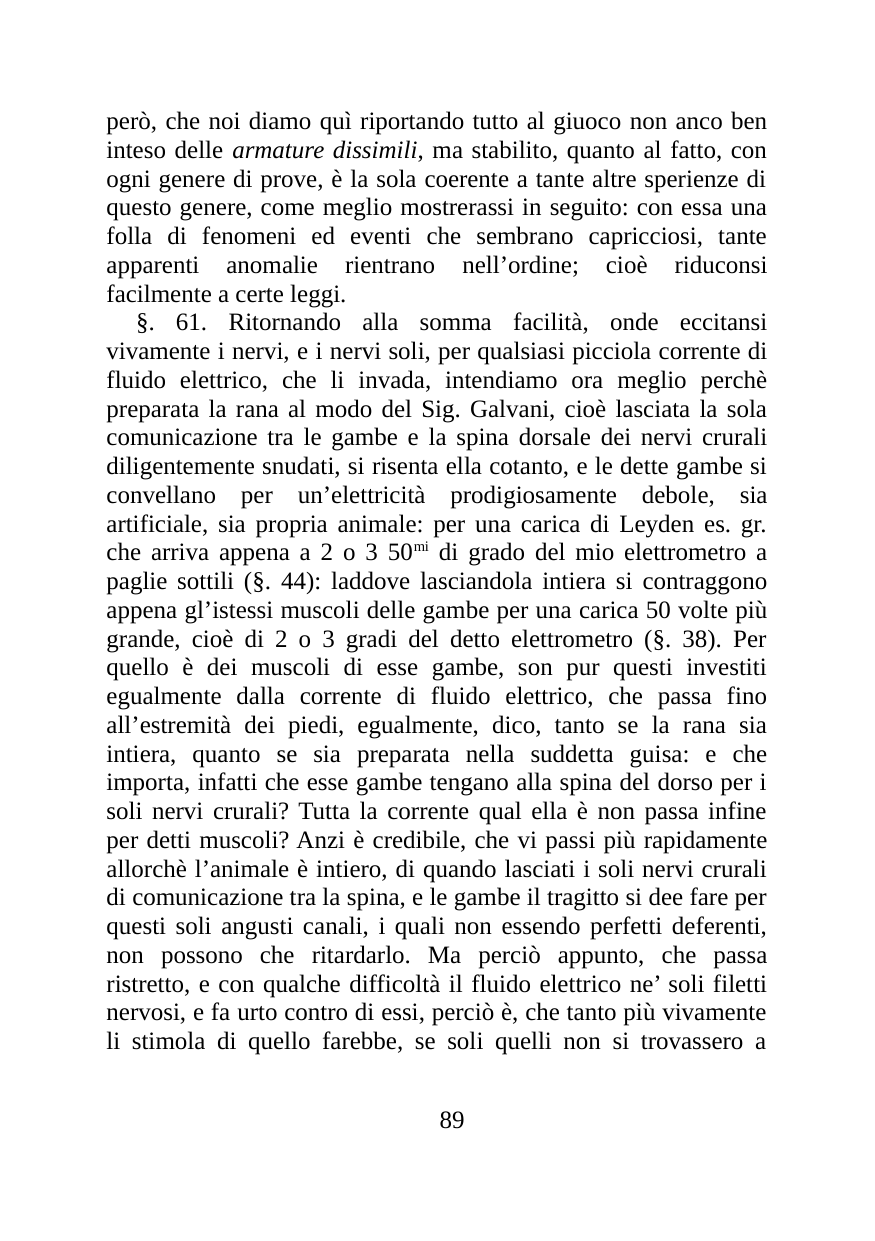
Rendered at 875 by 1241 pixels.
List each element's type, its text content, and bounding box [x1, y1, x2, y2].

text §. 61. Ritornando alla somma facilità, onde eccitansi vivamente i nervi, e i nervi soli, per qualsiasi picciola corrente di fluido elettrico, che li invada, intendiamo ora meglio perchè preparata la rana al modo del Sig. Galvani, cioè lasciata la sola comunicazione tra le gambe e la spina dorsale dei nervi crurali diligentemente snudati, si risenta ella cotanto, e le dette gambe si convellano per un’elettricità prodigiosamente debole, sia artificiale, sia propria animale: per una carica di Leyden es. gr. che arriva appena a 2 o 3 50mi di grado del mio elettrometro a paglie sottili (§. 44): laddove lasciandola intiera si contraggono appena gl’istessi muscoli delle gambe per una carica 50 volte più grande, cioè di 2 o 3 gradi del detto elettrometro (§. 38). Per quello è dei muscoli di esse gambe, son pur questi investiti egualmente dalla corrente di fluido elettrico, che passa fino all’estremità dei piedi, egualmente, dico, tanto se la rana sia intiera, quanto se sia preparata nella suddetta guisa: e che importa, infatti che esse gambe tengano alla spina del dorso per i soli nervi crurali? Tutta la corrente qual ella è non passa infine per detti muscoli? Anzi è credibile, che vi passi più rapidamente allorchè l’animale è intiero, di quando lasciati i soli nervi crurali di comunicazione tra la spina, e le gambe il tragitto si dee fare per questi soli angusti canali, i quali non essendo perfetti deferenti, non possono che ritardarlo. Ma perciò appunto, che passa ristretto, e con qualche difficoltà il fluido elettrico ne’ soli filetti nervosi, e fa urto contro di essi, perciò è, che tanto più vivamente li stimola di quello farebbe, se soli quelli non si trovassero a [106, 307, 768, 1055]
text però, che noi diamo quì riportando tutto al giuoco non anco ben inteso delle armature dissimili, ma stabilito, quanto al fatto, con ogni genere di prove, è la sola coerente a tante altre sperienze di questo genere, come meglio mostrerassi in seguito: con essa una folla di fenomeni ed eventi che sembrano capricciosi, tante apparenti anomalie rientrano nell’ordine; cioè riduconsi facilmente a certe leggi. [106, 106, 768, 307]
